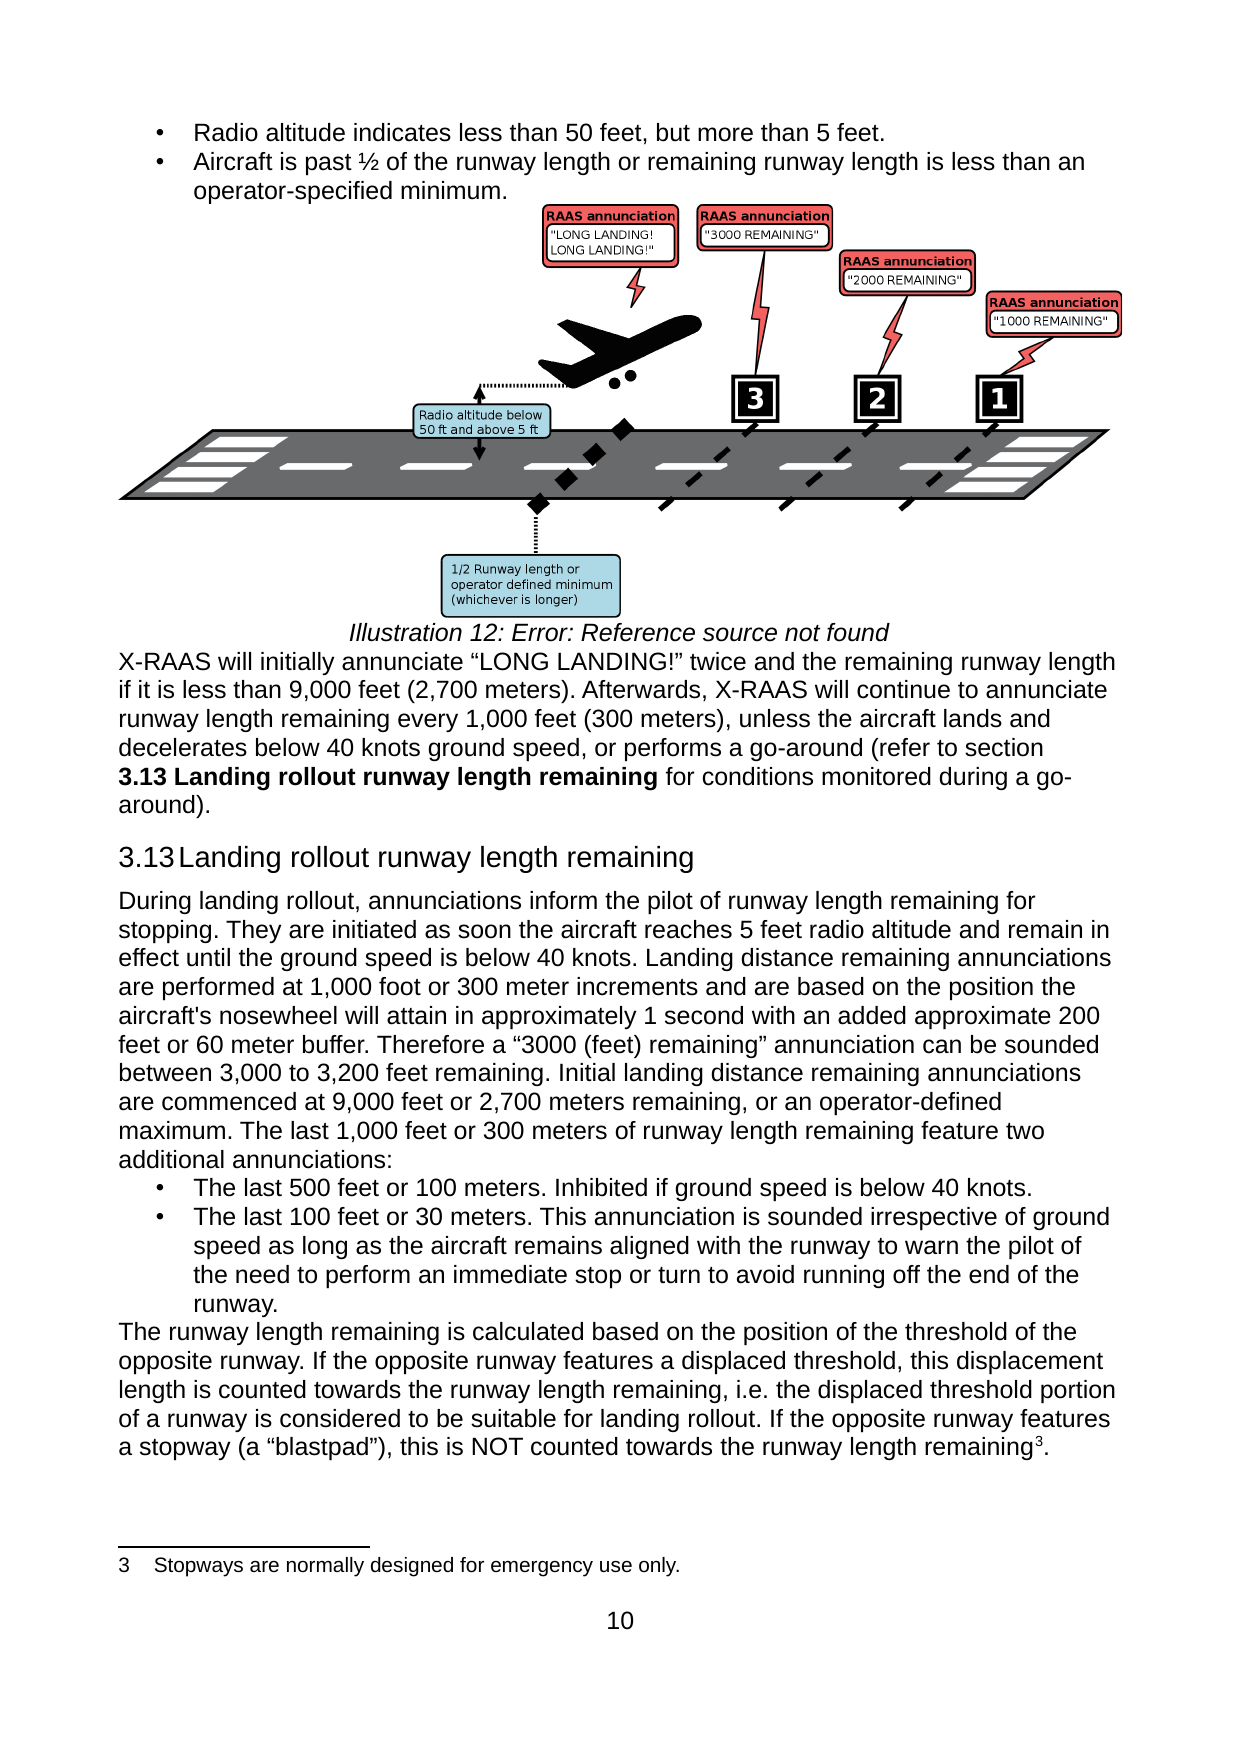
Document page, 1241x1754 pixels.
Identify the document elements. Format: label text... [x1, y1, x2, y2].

text Stopways are normally designed for emergency use only. [118, 1553, 1122, 1577]
text X-RAAS will initially annunciate “LONG LANDING!” twice and the remaining runway length if it is less than 9,000 feet (2,700 meters). Afterwards, X-RAAS will continue to annunciate runway length remaining every 1,000 feet (300 meters), unless the aircraft lands and decelerates below 40 knots ground speed, or performs a go-around (refer to section 3.13 Landing rollout runway length remaining for conditions monitored during a go-around). [118, 647, 1122, 819]
list The last 100 feet or 30 meters. This annunciation is sounded irrespective of ground speed as long as the aircraft remains aligned with the runway to warn the pilot of the need to perform an immediate stop or turn to avoid running off the end of the runway. [156, 1202, 1122, 1317]
list The last 500 feet or 100 meters. Inhibited if ground speed is below 40 knots. [156, 1173, 1122, 1202]
picture [118, 204, 1123, 618]
text During landing rollout, annunciations inform the pilot of runway length remaining for stopping. They are initiated as soon the aircraft reaches 5 feet radio altitude and remain in effect until the ground speed is below 40 knots. Landing distance remaining annunciations are performed at 1,000 foot or 300 meter increments and are based on the position the aircraft's nosewheel will attain in approximately 1 second with an added approximate 200 feet or 60 meter buffer. Therefore a “3000 (feet) remaining” annunciation can be sounded between 3,000 to 3,200 feet remaining. Initial landing distance remaining annunciations are commenced at 9,000 feet or 2,700 meters remaining, or an operator-defined maximum. The last 1,000 feet or 300 meters of runway length remaining feature two additional annunciations: [118, 886, 1122, 1173]
text Illustration 12: Error: Reference source not found [118, 618, 1122, 647]
list Radio altitude indicates less than 50 feet, but more than 5 feet. [156, 118, 1122, 147]
text The runway length remaining is calculated based on the position of the threshold of the opposite runway. If the opposite runway features a displaced threshold, this displacement length is counted towards the runway length remaining, i.e. the displaced threshold portion of a runway is considered to be suitable for landing rollout. If the opposite runway features a stopway (a “blastpad”), this is NOT counted towards the runway length remaining. [118, 1317, 1122, 1461]
list Aircraft is past ½ of the runway length or remaining runway length is less than an operator-specified minimum. [156, 147, 1122, 204]
subtitle Landing rollout runway length remaining [118, 840, 1122, 873]
